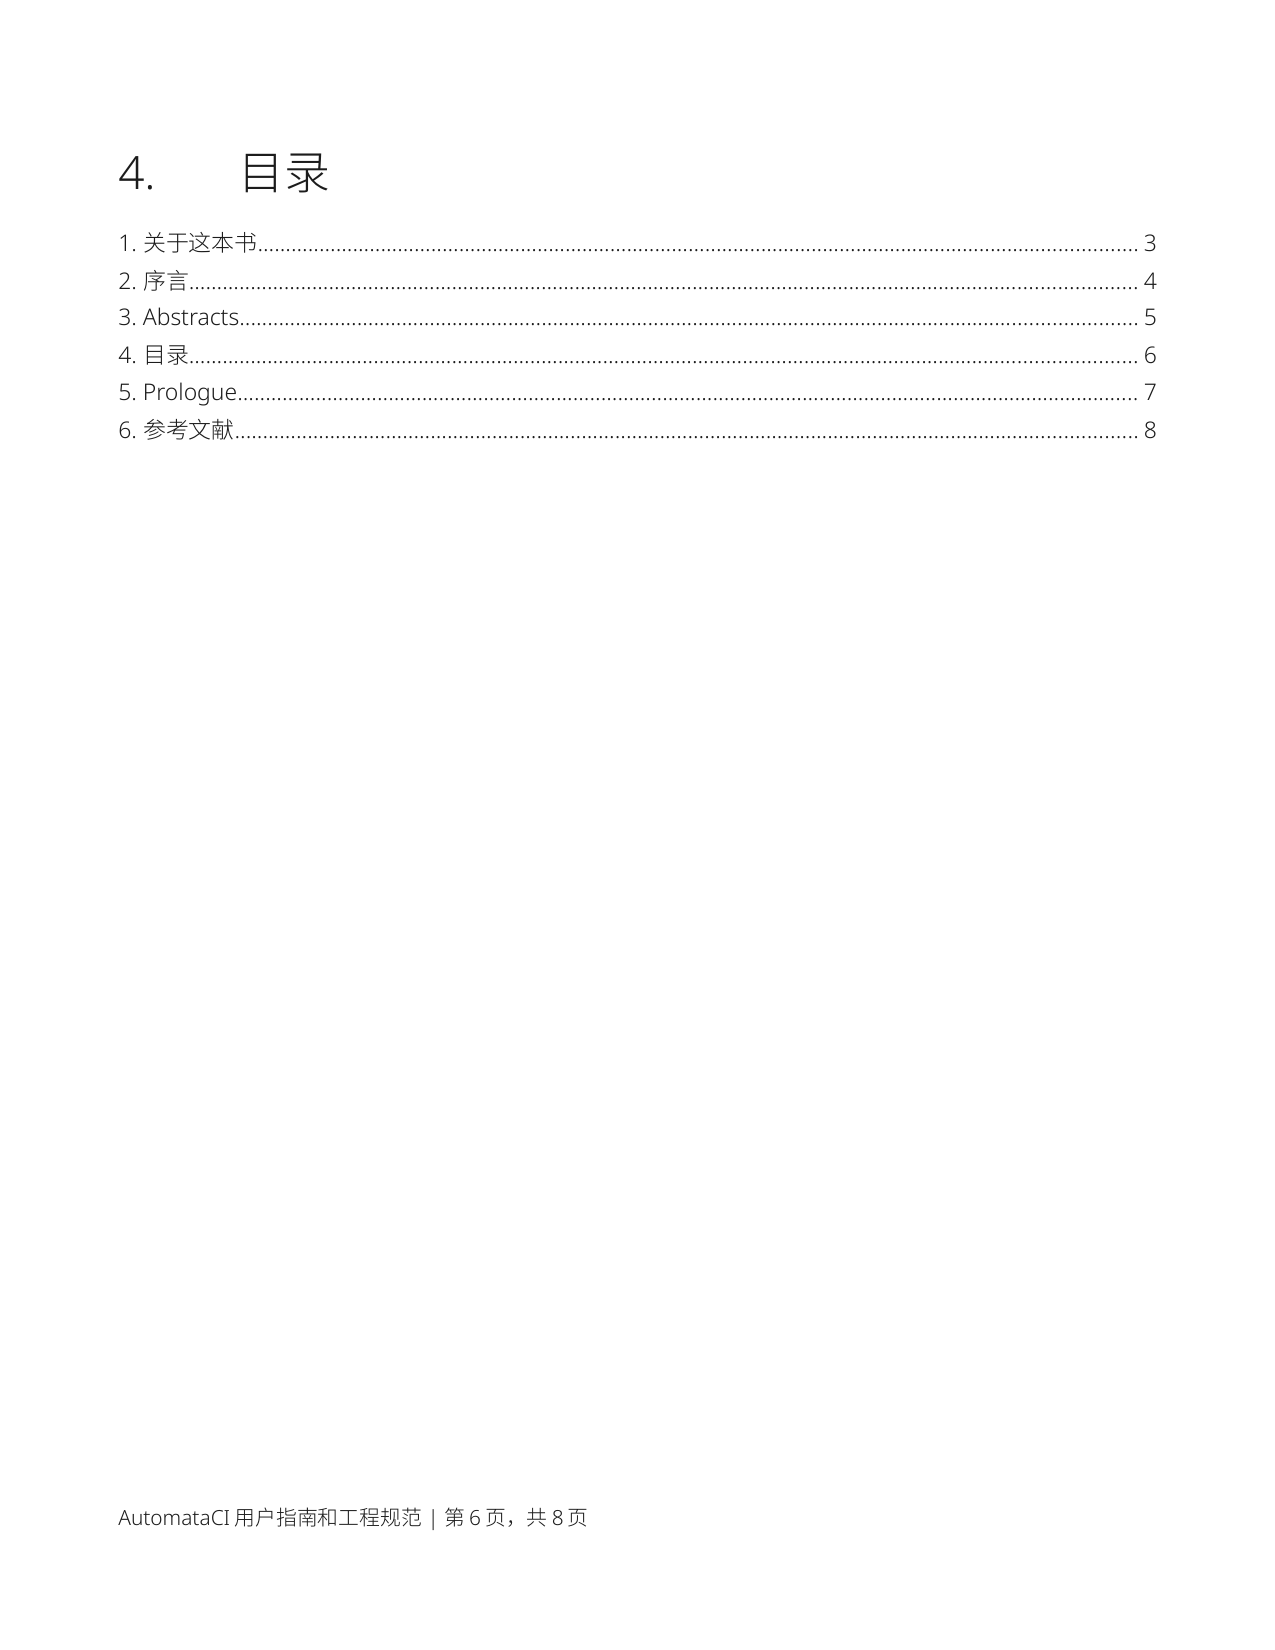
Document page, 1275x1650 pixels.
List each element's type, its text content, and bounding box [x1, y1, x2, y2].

text 1. 关于这本书 3 [118, 224, 1157, 258]
subtitle 目录 [118, 136, 1157, 203]
text 2. 序言 4 [118, 263, 1157, 296]
text 6. 参考文献 8 [118, 411, 1157, 445]
text 5. Prologue 7 [118, 376, 1157, 407]
text 4. 目录 6 [118, 337, 1157, 371]
text 3. Abstracts 5 [118, 301, 1157, 332]
